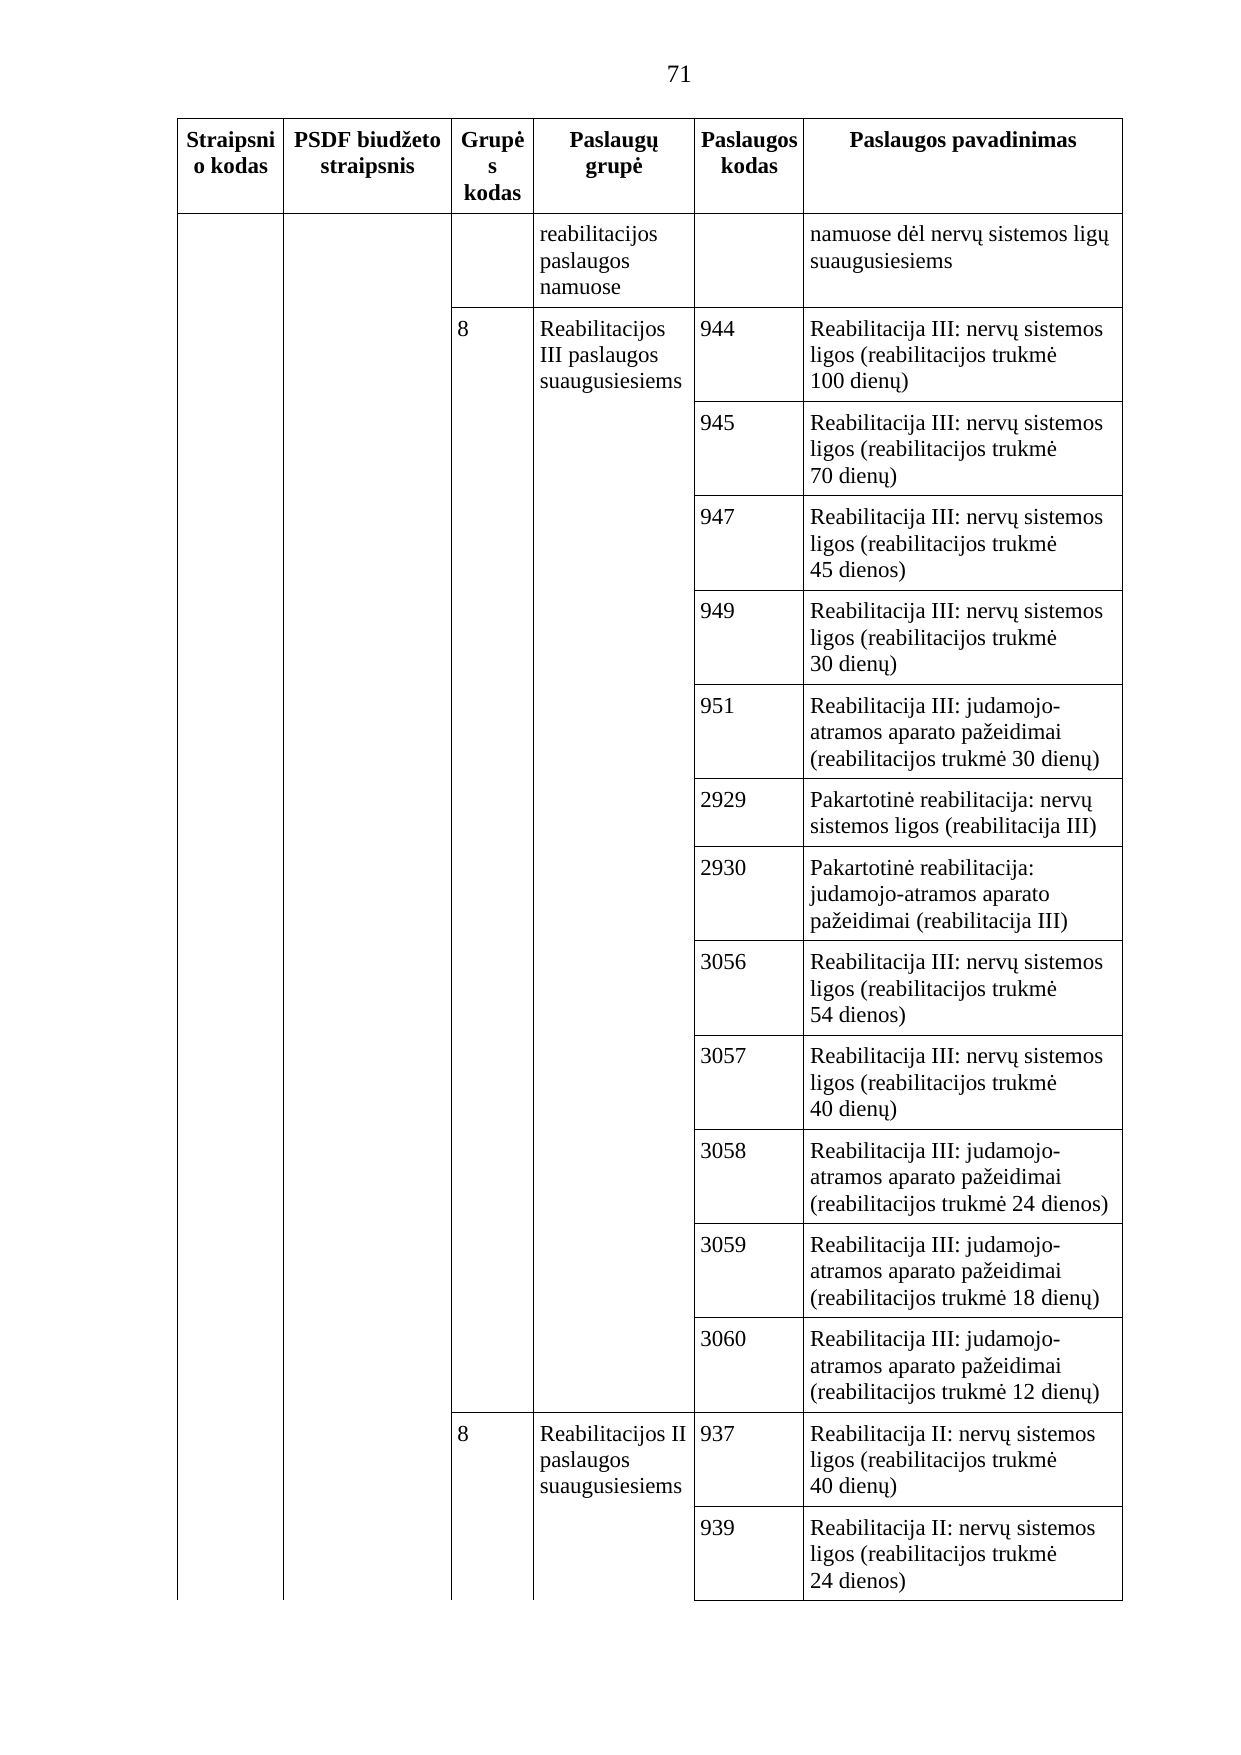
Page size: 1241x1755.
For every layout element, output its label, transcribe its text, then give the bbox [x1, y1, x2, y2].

table_cell [534, 684, 694, 778]
table_cell [178, 214, 283, 307]
table_cell 3056 [695, 941, 803, 1034]
table_cell [178, 1223, 283, 1317]
table_cell [284, 684, 451, 778]
table_cell [284, 1129, 451, 1223]
table_cell [284, 590, 451, 684]
table_cell Pakartotinė reabilitacija: nervų sistemos ligos (reabilitacija III) [804, 779, 1122, 846]
table_cell [534, 846, 694, 940]
table_cell Reabilitacijos III paslaugos suaugusiesiems [534, 308, 694, 401]
table_cell 2930 [695, 847, 803, 940]
table_cell [695, 214, 803, 307]
table_cell [534, 590, 694, 684]
table_cell [178, 401, 283, 495]
table_cell [534, 1223, 694, 1317]
table_cell [534, 940, 694, 1034]
table_cell [178, 1412, 283, 1453]
table_cell Reabilitacija III: nervų sistemos ligos (reabilitacijos trukmė 54 dienos) [804, 941, 1122, 1034]
table_cell [284, 1506, 451, 1600]
table_cell [178, 495, 283, 589]
table_header Straipsnio kodas [178, 119, 283, 212]
table_cell [178, 1453, 283, 1506]
table_cell [284, 1035, 451, 1129]
table_cell 947 [695, 496, 803, 589]
table_cell Reabilitacija III: nervų sistemos ligos (reabilitacijos trukmė 70 dienų) [804, 402, 1122, 495]
table_cell [284, 214, 451, 307]
table_cell [452, 1317, 533, 1412]
table_cell [178, 684, 283, 778]
table_cell [178, 307, 283, 401]
table_cell [534, 1035, 694, 1129]
table_cell [534, 778, 694, 846]
table_cell 2929 [695, 779, 803, 846]
table_cell Reabilitacija II: nervų sistemos ligos (reabilitacijos trukmė 24 dienos) [804, 1507, 1122, 1600]
table_cell [534, 1129, 694, 1223]
table_cell [534, 401, 694, 495]
table_header Paslaugų grupė [534, 119, 694, 212]
table_cell [452, 778, 533, 846]
table_cell 939 [695, 1507, 803, 1600]
table_header Paslaugos pavadinimas [804, 119, 1122, 212]
table_cell Reabilitacija III: judamojo-atramos aparato pažeidimai (reabilitacijos trukmė 18 dienų) [804, 1224, 1122, 1317]
table_cell [284, 1453, 451, 1506]
table_cell [178, 1506, 283, 1600]
table_cell [452, 1035, 533, 1129]
table_cell [178, 940, 283, 1034]
table_cell 944 [695, 308, 803, 401]
table_cell Reabilitacija III: nervų sistemos ligos (reabilitacijos trukmė 100 dienų) [804, 308, 1122, 401]
table_cell [452, 846, 533, 940]
table_cell [178, 1129, 283, 1223]
table_cell Reabilitacija III: nervų sistemos ligos (reabilitacijos trukmė 40 dienų) [804, 1036, 1122, 1129]
table_cell Reabilitacija III: nervų sistemos ligos (reabilitacijos trukmė 30 dienų) [804, 591, 1122, 684]
table_cell [178, 1035, 283, 1129]
table_cell Reabilitacija III: nervų sistemos ligos (reabilitacijos trukmė 45 dienos) [804, 496, 1122, 589]
table_cell [284, 401, 451, 495]
table_cell 945 [695, 402, 803, 495]
table_cell 3059 [695, 1224, 803, 1317]
table_cell [534, 1317, 694, 1412]
table_cell 3060 [695, 1318, 803, 1412]
table_cell [452, 590, 533, 684]
table_cell [452, 214, 533, 307]
table_cell [178, 1317, 283, 1412]
table_cell [452, 1129, 533, 1223]
table_cell Pakartotinė reabilitacija: judamojo-atramos aparato pažeidimai (reabilitacija III) [804, 847, 1122, 940]
table_cell 937 [695, 1413, 803, 1506]
table_cell [178, 590, 283, 684]
table_cell [284, 940, 451, 1034]
table_cell 3057 [695, 1036, 803, 1129]
table_cell Reabilitacija II: nervų sistemos ligos (reabilitacijos trukmė 40 dienų) [804, 1413, 1122, 1506]
table_cell 951 [695, 685, 803, 778]
table_cell [452, 495, 533, 589]
table_cell [452, 1506, 533, 1600]
table_cell [178, 778, 283, 846]
table_cell namuose dėl nervų sistemos ligų suaugusiesiems [804, 214, 1122, 307]
table_cell [534, 495, 694, 589]
table_cell [284, 307, 451, 401]
table_cell 949 [695, 591, 803, 684]
table_header Grupės kodas [452, 119, 533, 212]
table_cell [178, 846, 283, 940]
table_cell Reabilitacija III: judamojo-atramos aparato pažeidimai (reabilitacijos trukmė 30 dienų) [804, 685, 1122, 778]
table_cell 3058 [695, 1130, 803, 1223]
table_cell [452, 1223, 533, 1317]
table_cell 8 [452, 308, 533, 401]
table_cell [284, 495, 451, 589]
table_cell Reabilitacijos II paslaugos suaugusiesiems [534, 1413, 694, 1600]
table_cell 8 [452, 1413, 533, 1453]
table_cell [452, 940, 533, 1034]
table_header Paslaugos kodas [695, 119, 803, 212]
table_cell reabilitacijos paslaugos namuose [534, 214, 694, 307]
table_cell [284, 1223, 451, 1317]
table_cell Reabilitacija III: judamojo-atramos aparato pažeidimai (reabilitacijos trukmė 12 dienų) [804, 1318, 1122, 1412]
table_cell [284, 1412, 451, 1453]
table_cell [284, 778, 451, 846]
table_header PSDF biudžeto straipsnis [284, 119, 451, 212]
table_cell [452, 684, 533, 778]
table_cell Reabilitacija III: judamojo-atramos aparato pažeidimai (reabilitacijos trukmė 24 dienos) [804, 1130, 1122, 1223]
table_cell [284, 846, 451, 940]
table_cell [452, 401, 533, 495]
table_cell [284, 1317, 451, 1412]
table_cell [452, 1453, 533, 1506]
